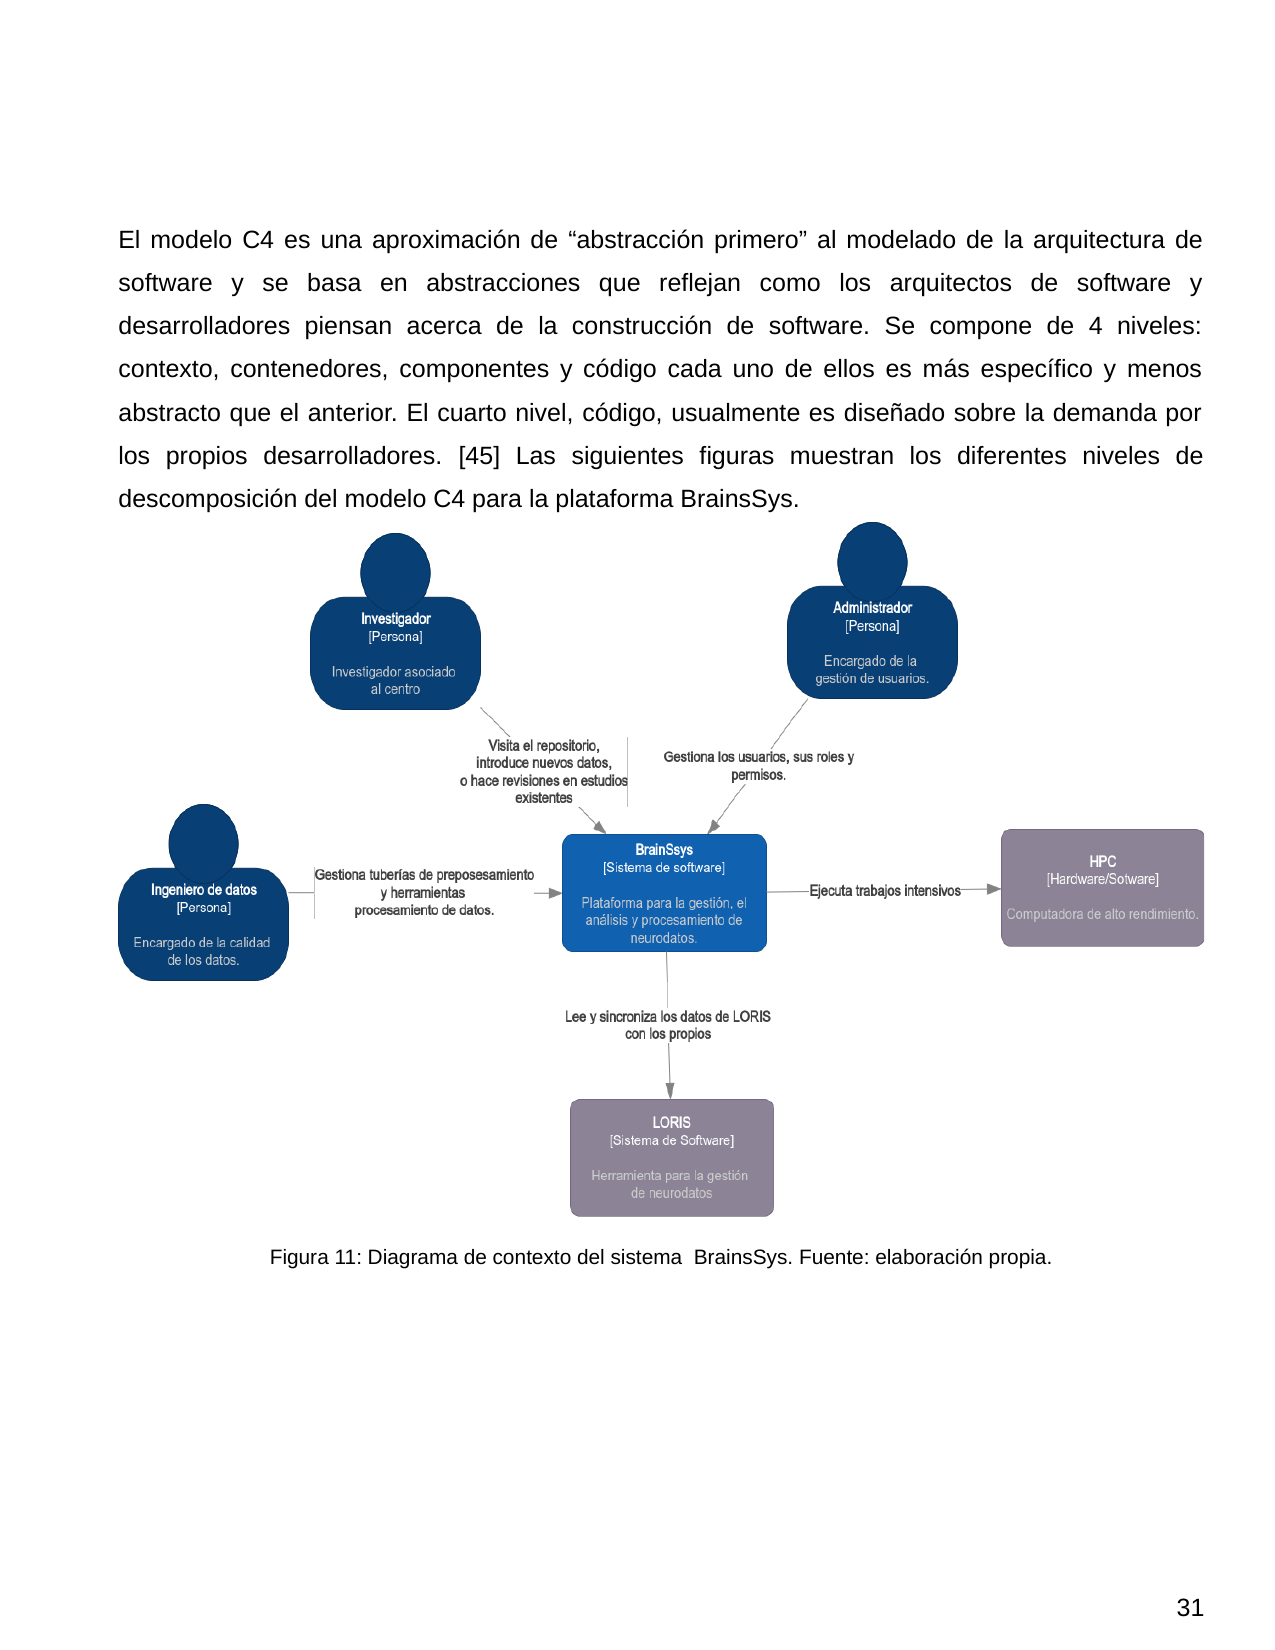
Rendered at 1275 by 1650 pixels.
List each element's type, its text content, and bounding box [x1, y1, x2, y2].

text Figura 11: Diagrama de contexto del sistema BrainsSys. Fuente: elaboración propia. [118, 1217, 1204, 1269]
picture [118, 522, 1205, 1217]
text El modelo C4 es una aproximación de “abstracción primero” al modelado de la arquitectura de software y se basa en abstracciones que reflejan como los arquitectos de software y desarrolladores piensan acerca de la construcción de software. Se compone de 4 niveles: contexto, contenedores, componentes y código cada uno de ellos es más específico y menos abstracto que el anterior. El cuarto nivel, código, usualmente es diseñado sobre la demanda por los propios desarrolladores. [45] Las siguientes figuras muestran los diferentes niveles de descomposición del modelo C4 para la plataforma BrainsSys. [118, 225, 1204, 512]
